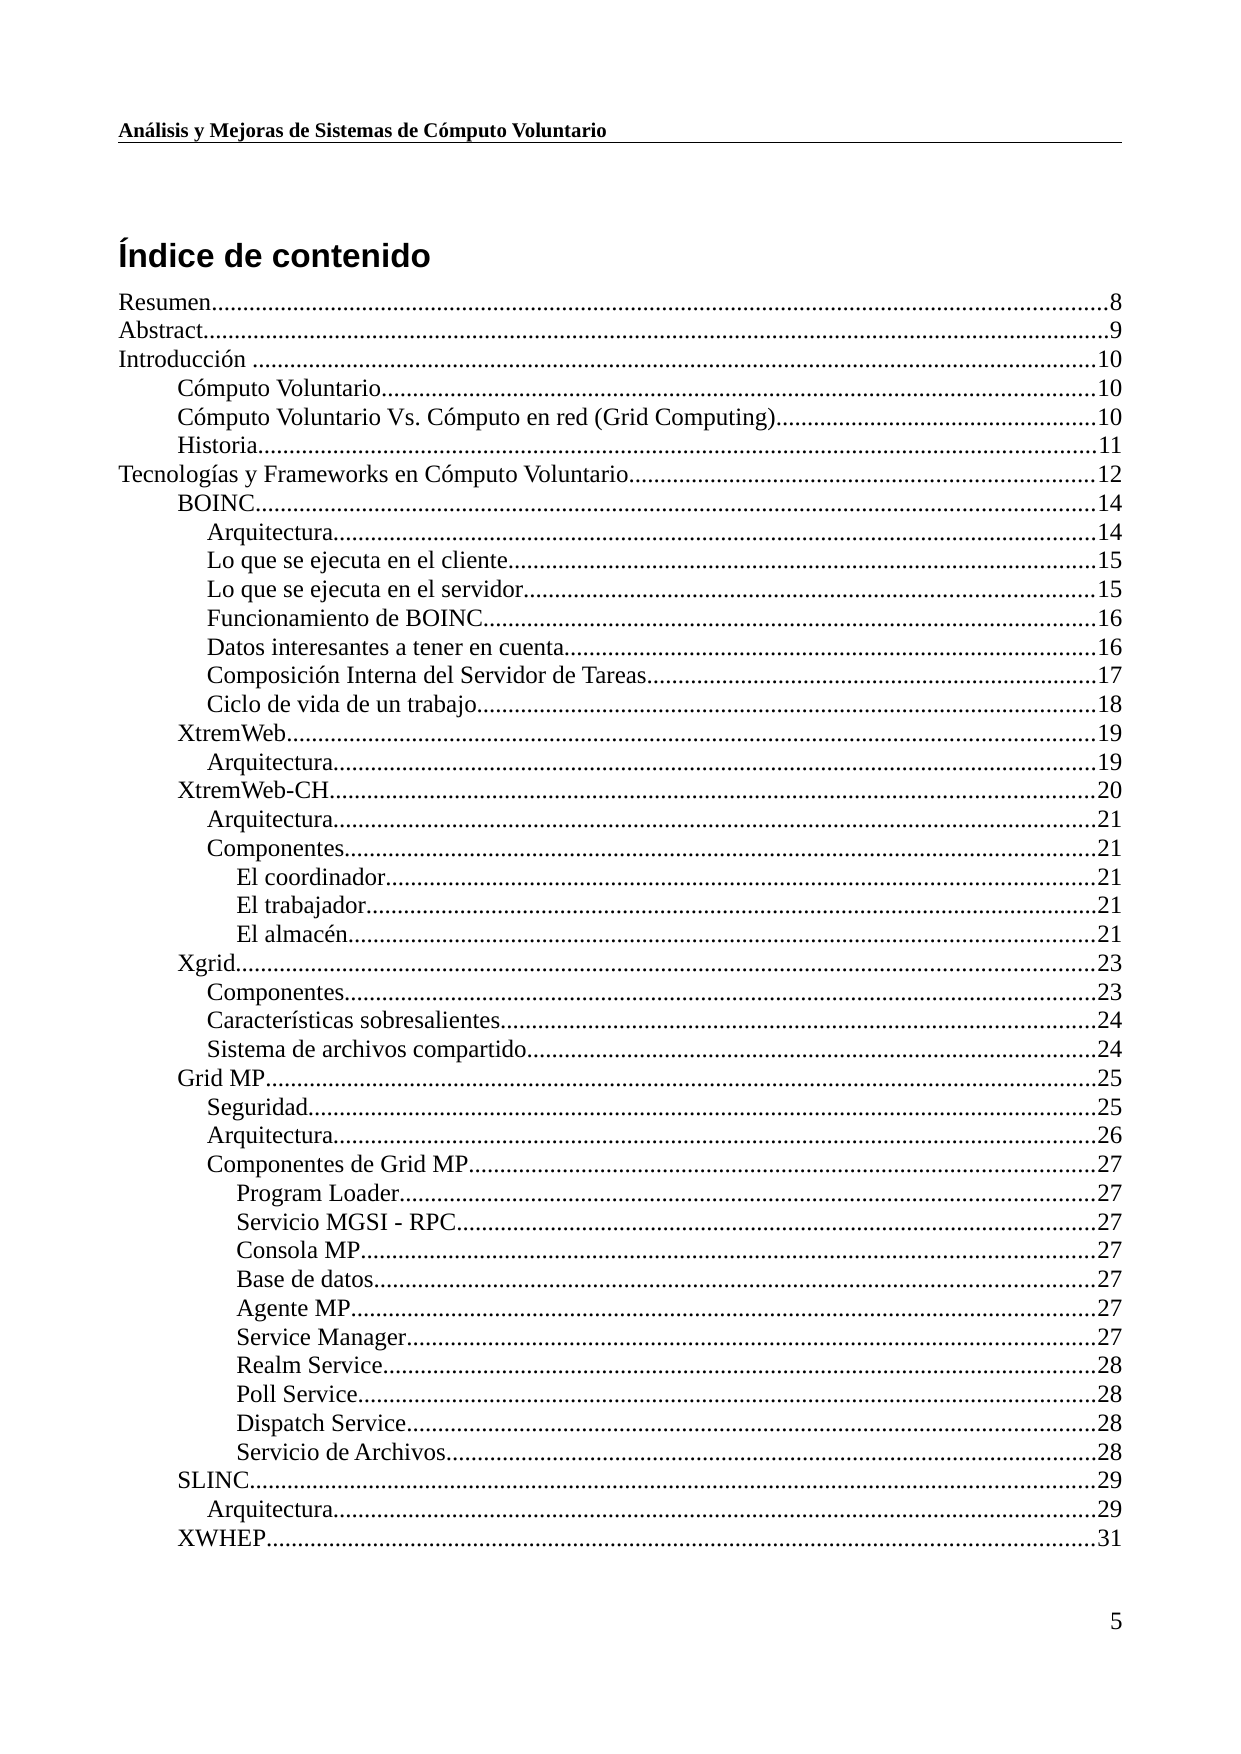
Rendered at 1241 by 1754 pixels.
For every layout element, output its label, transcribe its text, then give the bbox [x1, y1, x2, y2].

text Service Manager 27 [236, 1322, 1122, 1350]
text El trabajador 21 [236, 890, 1122, 919]
text Consola MP 27 [236, 1235, 1122, 1264]
text BOINC 14 [177, 488, 1122, 517]
text Arquitectura 29 [207, 1494, 1122, 1523]
text Características sobresalientes 24 [207, 1005, 1122, 1034]
text Seguridad 25 [207, 1092, 1122, 1120]
text Funcionamiento de BOINC 16 [207, 603, 1122, 632]
text Ciclo de vida de un trabajo 18 [207, 689, 1122, 718]
text XWHEP 31 [177, 1523, 1122, 1552]
text Cómputo Voluntario 10 [177, 373, 1122, 402]
text SLINC 29 [177, 1465, 1122, 1494]
text Sistema de archivos compartido 24 [207, 1034, 1122, 1063]
text Lo que se ejecuta en el servidor 15 [207, 574, 1122, 603]
text Poll Service 28 [236, 1379, 1122, 1408]
text Grid MP 25 [177, 1063, 1122, 1092]
text Componentes de Grid MP 27 [207, 1149, 1122, 1178]
text Dispatch Service 28 [236, 1408, 1122, 1437]
text Agente MP 27 [236, 1293, 1122, 1322]
text Resumen 8 [118, 287, 1122, 315]
text Introducción 10 [118, 344, 1122, 373]
text Arquitectura 14 [207, 517, 1122, 545]
text Servicio MGSI - RPC 27 [236, 1207, 1122, 1235]
text Abstract 9 [118, 315, 1122, 344]
text Realm Service 28 [236, 1350, 1122, 1379]
text Arquitectura 19 [207, 747, 1122, 775]
text Arquitectura 21 [207, 804, 1122, 833]
text XtremWeb-CH 20 [177, 775, 1122, 804]
text Xgrid 23 [177, 948, 1122, 977]
text Composición Interna del Servidor de Tareas 17 [207, 660, 1122, 689]
text Lo que se ejecuta en el cliente 15 [207, 545, 1122, 574]
text Datos interesantes a tener en cuenta 16 [207, 632, 1122, 660]
text Base de datos 27 [236, 1264, 1122, 1293]
text Servicio de Archivos 28 [236, 1437, 1122, 1465]
text Tecnologías y Frameworks en Cómputo Voluntario 12 [118, 459, 1122, 488]
text Cómputo Voluntario Vs. Cómputo en red (Grid Computing) 10 [177, 402, 1122, 430]
subtitle Índice de contenido [118, 236, 1122, 274]
text El almacén 21 [236, 919, 1122, 948]
text Componentes 21 [207, 833, 1122, 862]
text Program Loader 27 [236, 1178, 1122, 1207]
text XtremWeb 19 [177, 718, 1122, 747]
text El coordinador 21 [236, 862, 1122, 890]
text Componentes 23 [207, 977, 1122, 1005]
text Historia 11 [177, 430, 1122, 459]
text Arquitectura 26 [207, 1120, 1122, 1149]
